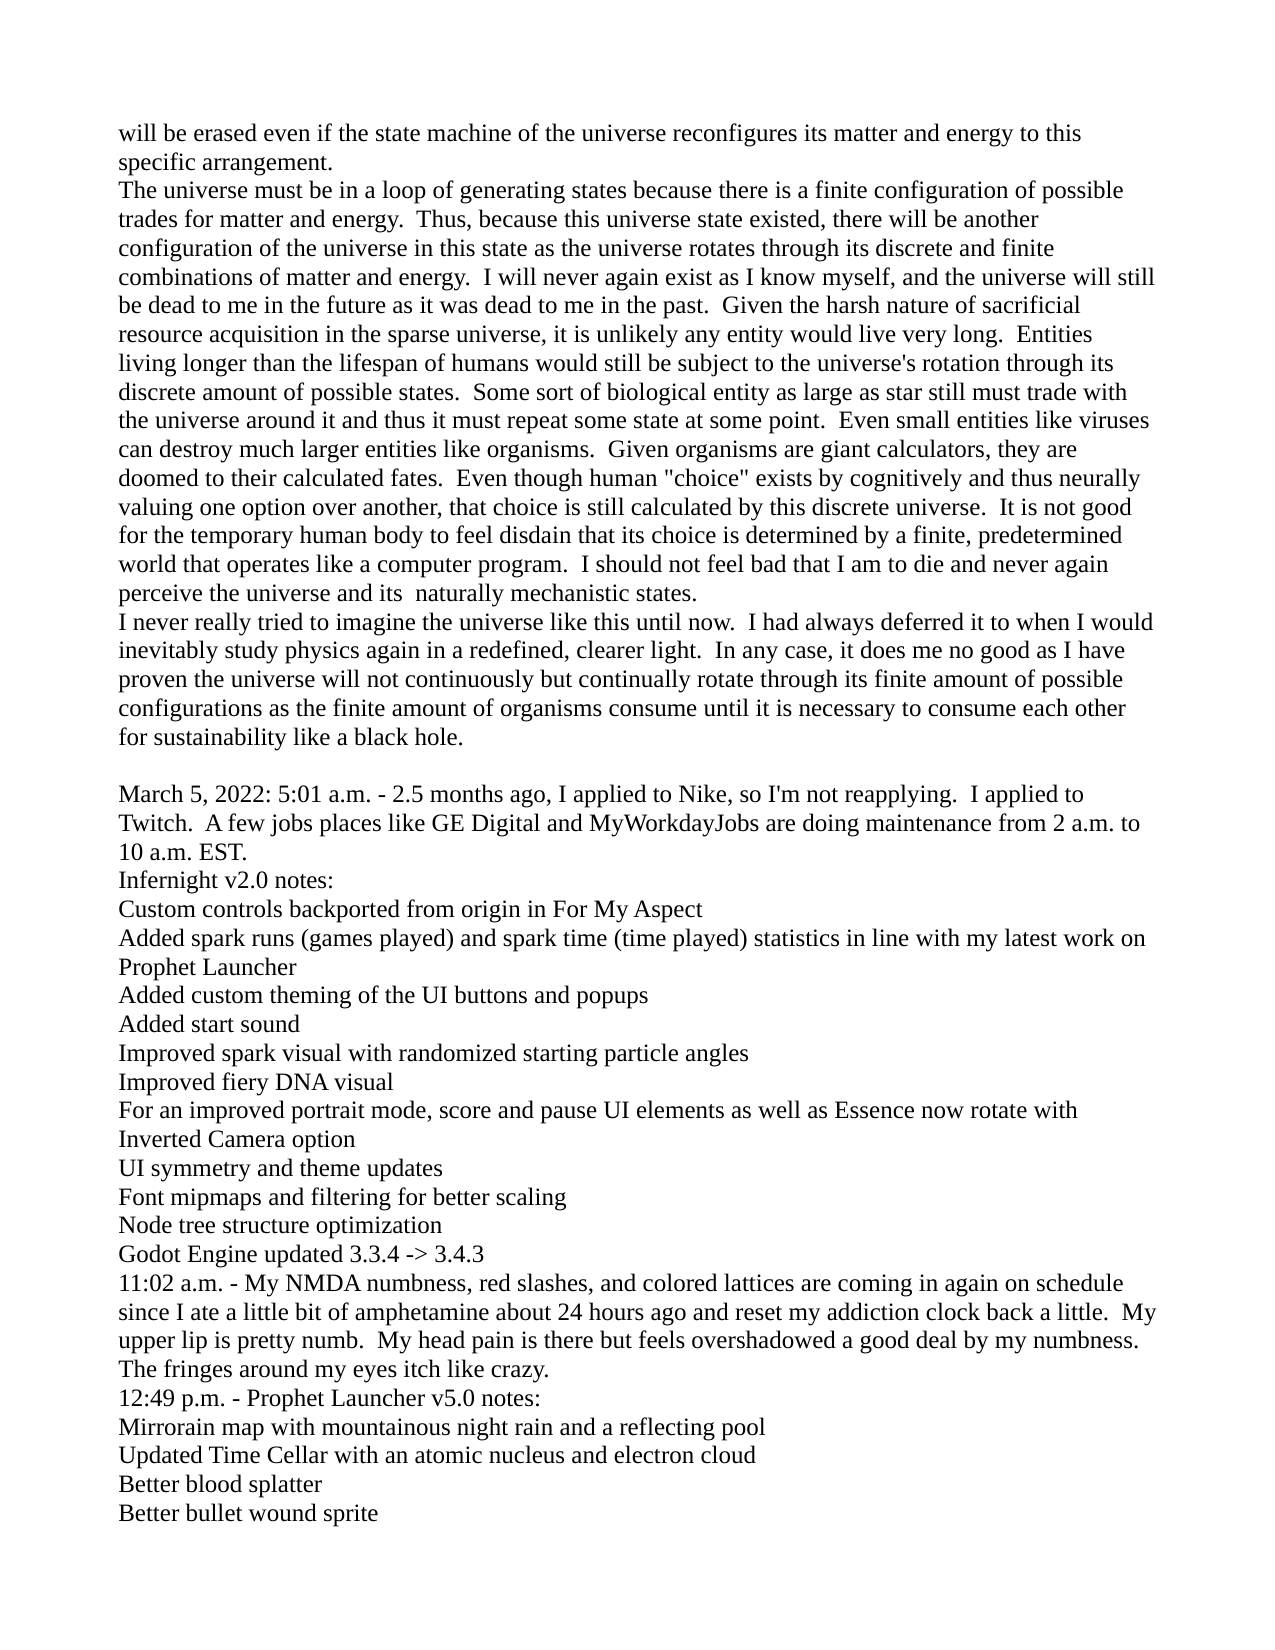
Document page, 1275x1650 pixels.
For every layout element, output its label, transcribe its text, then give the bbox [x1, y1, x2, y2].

text The universe must be in a loop of generating states because there is a finite configuration of possible trades for matter and energy. Thus, because this universe state existed, there will be another configuration of the universe in this state as the universe rotates through its discrete and finite combinations of matter and energy. I will never again exist as I know myself, and the universe will still be dead to me in the future as it was dead to me in the past. Given the harsh nature of sacrificial resource acquisition in the sparse universe, it is unlikely any entity would live very long. Entities living longer than the lifespan of humans would still be subject to the universe's rotation through its discrete amount of possible states. Some sort of biological entity as large as star still must trade with the universe around it and thus it must repeat some state at some point. Even small entities like viruses can destroy much larger entities like organisms. Given organisms are giant calculators, they are doomed to their calculated fates. Even though human "choice" exists by cognitively and thus neurally valuing one option over another, that choice is still calculated by this discrete universe. It is not good for the temporary human body to feel disdain that its choice is determined by a finite, predetermined world that operates like a computer program. I should not feel bad that I am to die and never again perceive the universe and its naturally mechanistic states. [118, 176, 1157, 607]
text will be erased even if the state machine of the universe reconfigures its matter and energy to this specific arrangement. [118, 118, 1157, 176]
text March 5, 2022: 5:01 a.m. - 2.5 months ago, I applied to Nike, so I'm not reapplying. I applied to Twitch. A few jobs places like GE Digital and MyWorkdayJobs are doing maintenance from 2 a.m. to 10 a.m. EST. [118, 779, 1157, 866]
text Improved fiery DNA visual [118, 1067, 1157, 1096]
text Added custom theming of the UI buttons and popups [118, 981, 1157, 1009]
text Updated Time Cellar with an atomic nucleus and electron cloud [118, 1441, 1157, 1469]
text 11:02 a.m. - My NMDA numbness, red slashes, and colored lattices are coming in again on schedule since I ate a little bit of amphetamine about 24 hours ago and reset my addiction clock back a little. My upper lip is pretty numb. My head pain is there but feels overshadowed a good deal by my numbness. The fringes around my eyes itch like crazy. [118, 1268, 1157, 1383]
text UI symmetry and theme updates [118, 1153, 1157, 1182]
text Font mipmaps and filtering for better scaling [118, 1182, 1157, 1211]
text Better blood splatter [118, 1469, 1157, 1498]
text I never really tried to imagine the universe like this until now. I had always deferred it to when I would inevitably study physics again in a redefined, clearer light. In any case, it does me no good as I have proven the universe will not continuously but continually rotate through its finite amount of possible configurations as the finite amount of organisms consume until it is necessary to consume each other for sustainability like a black hole. [118, 607, 1157, 751]
text Node tree structure optimization [118, 1211, 1157, 1239]
text Added start sound [118, 1009, 1157, 1038]
text Custom controls backported from origin in For My Aspect [118, 894, 1157, 923]
text Mirrorain map with mountainous night rain and a reflecting pool [118, 1412, 1157, 1441]
text For an improved portrait mode, score and pause UI elements as well as Essence now rotate with Inverted Camera option [118, 1096, 1157, 1153]
text Infernight v2.0 notes: [118, 866, 1157, 894]
text Added spark runs (games played) and spark time (time played) statistics in line with my latest work on Prophet Launcher [118, 923, 1157, 981]
text 12:49 p.m. - Prophet Launcher v5.0 notes: [118, 1383, 1157, 1412]
text Better bullet wound sprite [118, 1498, 1157, 1527]
text Godot Engine updated 3.3.4 -> 3.4.3 [118, 1239, 1157, 1268]
text Improved spark visual with randomized starting particle angles [118, 1038, 1157, 1067]
